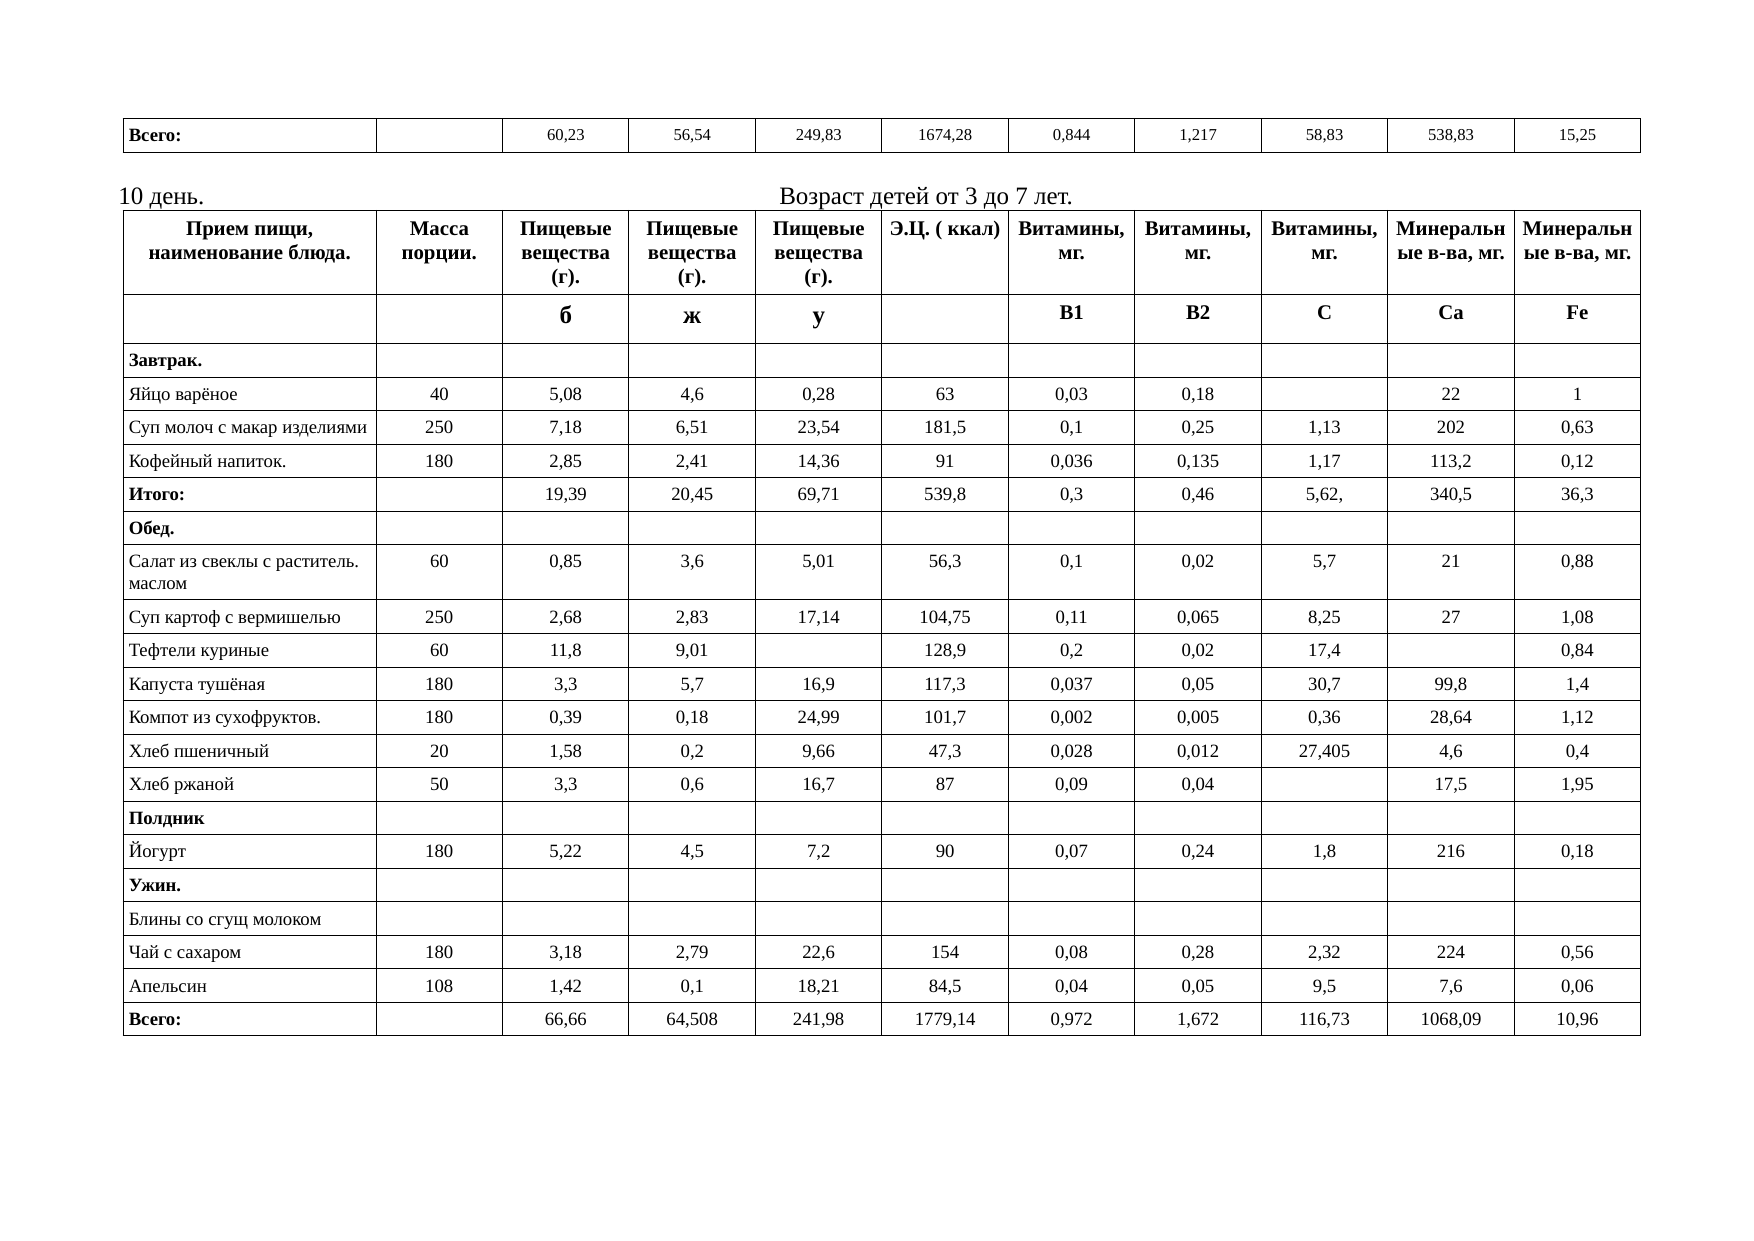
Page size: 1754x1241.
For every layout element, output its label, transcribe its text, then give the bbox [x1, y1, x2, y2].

table_cell 2,32 [1262, 936, 1387, 968]
table_cell 0,56 [1515, 936, 1640, 968]
table_cell Всего: [124, 119, 376, 152]
table_cell 40 [377, 378, 502, 410]
table_cell Блины со сгущ молоком [124, 902, 376, 935]
table_cell С [1262, 295, 1387, 343]
table_cell Салат из свеклы с раститель. маслом [124, 545, 376, 599]
table_cell [882, 902, 1008, 935]
table_cell 66,66 [503, 1003, 628, 1035]
table_cell 9,01 [629, 634, 755, 666]
table_cell [756, 902, 881, 935]
table_cell [1515, 869, 1640, 901]
table_cell 22 [1388, 378, 1514, 410]
table_cell 17,14 [756, 600, 881, 633]
table_cell Капуста тушёная [124, 668, 376, 700]
table_cell 2,41 [629, 445, 755, 477]
table_cell 241,98 [756, 1003, 881, 1035]
table_cell [503, 512, 628, 544]
table_cell [1135, 902, 1261, 935]
table_cell 0,005 [1135, 701, 1261, 733]
table_cell 22,6 [756, 936, 881, 968]
table_cell 4,6 [629, 378, 755, 410]
table_cell [629, 344, 755, 376]
table_cell [377, 478, 502, 511]
table_cell [503, 902, 628, 935]
table_cell 1,217 [1135, 119, 1261, 152]
table_cell 216 [1388, 835, 1514, 868]
table_cell 3,3 [503, 768, 628, 801]
table_cell Компот из сухофруктов. [124, 701, 376, 733]
table_cell 0,11 [1009, 600, 1134, 633]
table_cell [1262, 869, 1387, 901]
table_cell 16,9 [756, 668, 881, 700]
table_cell 10,96 [1515, 1003, 1640, 1035]
table_cell 0,08 [1009, 936, 1134, 968]
table_cell 116,73 [1262, 1003, 1387, 1035]
table_header Пищевые вещества (г). [629, 211, 755, 294]
table_cell 0,4 [1515, 735, 1640, 767]
table_cell 0,028 [1009, 735, 1134, 767]
table_cell 0,02 [1135, 634, 1261, 666]
table_cell 0,6 [629, 768, 755, 801]
table_cell 5,08 [503, 378, 628, 410]
table_cell 1,95 [1515, 768, 1640, 801]
table_cell 16,7 [756, 768, 881, 801]
table_cell Завтрак. [124, 344, 376, 376]
table_cell 9,66 [756, 735, 881, 767]
table_cell [503, 802, 628, 834]
table_cell 1 [1515, 378, 1640, 410]
table_cell Апельсин [124, 969, 376, 1002]
table_cell [377, 869, 502, 901]
table_cell [1388, 902, 1514, 935]
table_cell [503, 344, 628, 376]
table_cell Fe [1515, 295, 1640, 343]
table_cell [1388, 634, 1514, 666]
table_cell 538,83 [1388, 119, 1514, 152]
table_cell 7,18 [503, 411, 628, 443]
table_cell 0,002 [1009, 701, 1134, 733]
table_cell [1135, 512, 1261, 544]
table_cell [882, 512, 1008, 544]
table_cell 104,75 [882, 600, 1008, 633]
table_cell 6,51 [629, 411, 755, 443]
table_cell 0,28 [756, 378, 881, 410]
table_cell 30,7 [1262, 668, 1387, 700]
table_cell Тефтели куриные [124, 634, 376, 666]
table_cell [1388, 344, 1514, 376]
table_cell 0,06 [1515, 969, 1640, 1002]
table_cell 47,3 [882, 735, 1008, 767]
table_cell Йогурт [124, 835, 376, 868]
table_cell 69,71 [756, 478, 881, 511]
table_cell [1009, 344, 1134, 376]
table_cell [756, 869, 881, 901]
table_cell 0,18 [629, 701, 755, 733]
table_cell 5,7 [1262, 545, 1387, 599]
table_cell 20,45 [629, 478, 755, 511]
table_cell [377, 344, 502, 376]
table_cell 202 [1388, 411, 1514, 443]
table_cell 0,07 [1009, 835, 1134, 868]
table_header Масса порции. [377, 211, 502, 294]
table_cell 2,68 [503, 600, 628, 633]
table_cell 0,2 [1009, 634, 1134, 666]
table_cell 1,58 [503, 735, 628, 767]
table_cell [1515, 344, 1640, 376]
table_cell 0,3 [1009, 478, 1134, 511]
table_cell 91 [882, 445, 1008, 477]
table_cell [629, 512, 755, 544]
table_cell 1,12 [1515, 701, 1640, 733]
table_cell 117,3 [882, 668, 1008, 700]
table_cell Суп молоч с макар изделиями [124, 411, 376, 443]
table_cell [124, 295, 376, 343]
table_cell 3,3 [503, 668, 628, 700]
table_cell 1,17 [1262, 445, 1387, 477]
table_cell 128,9 [882, 634, 1008, 666]
table_cell 181,5 [882, 411, 1008, 443]
table_cell 1,4 [1515, 668, 1640, 700]
table_header Витамины, мг. [1009, 211, 1134, 294]
table_cell 21 [1388, 545, 1514, 599]
table_cell [1009, 869, 1134, 901]
table_cell [756, 634, 881, 666]
table_cell 2,83 [629, 600, 755, 633]
table_cell 2,79 [629, 936, 755, 968]
table_cell Обед. [124, 512, 376, 544]
table_cell [882, 869, 1008, 901]
table_cell 0,28 [1135, 936, 1261, 968]
table_cell 1,42 [503, 969, 628, 1002]
table_cell [377, 1003, 502, 1035]
table_cell 60,23 [503, 119, 628, 152]
table_cell В2 [1135, 295, 1261, 343]
table_header Витамины, мг. [1262, 211, 1387, 294]
table_cell 60 [377, 634, 502, 666]
table_cell 0,012 [1135, 735, 1261, 767]
table_cell Итого: [124, 478, 376, 511]
table_cell 0,037 [1009, 668, 1134, 700]
table_cell [1262, 378, 1387, 410]
table_cell [1009, 512, 1134, 544]
table_cell [1262, 768, 1387, 801]
table_cell 224 [1388, 936, 1514, 968]
table_cell Всего: [124, 1003, 376, 1035]
table_cell [1388, 802, 1514, 834]
table_cell 250 [377, 411, 502, 443]
table_cell [377, 902, 502, 935]
table_cell 15,25 [1515, 119, 1640, 152]
table_cell [1135, 869, 1261, 901]
table_cell 0,24 [1135, 835, 1261, 868]
table_cell 63 [882, 378, 1008, 410]
table_cell 60 [377, 545, 502, 599]
table_cell 180 [377, 668, 502, 700]
table_cell ж [629, 295, 755, 343]
table_cell 18,21 [756, 969, 881, 1002]
table_cell 0,09 [1009, 768, 1134, 801]
table_cell 5,7 [629, 668, 755, 700]
table_cell 56,54 [629, 119, 755, 152]
table_header Пищевые вещества (г). [756, 211, 881, 294]
table_cell [629, 869, 755, 901]
table_header Прием пищи, наименование блюда. [124, 211, 376, 294]
table_cell [377, 295, 502, 343]
table_cell 4,6 [1388, 735, 1514, 767]
table_cell 0,844 [1009, 119, 1134, 152]
table_cell В1 [1009, 295, 1134, 343]
table_cell Хлеб пшеничный [124, 735, 376, 767]
table_cell [503, 869, 628, 901]
table_cell 4,5 [629, 835, 755, 868]
table_cell 108 [377, 969, 502, 1002]
table_cell 9,5 [1262, 969, 1387, 1002]
table_cell 19,39 [503, 478, 628, 511]
table_cell 0,1 [1009, 545, 1134, 599]
table_cell [1262, 902, 1387, 935]
table_cell 7,6 [1388, 969, 1514, 1002]
table_cell 180 [377, 445, 502, 477]
table_cell 154 [882, 936, 1008, 968]
table_cell 1,13 [1262, 411, 1387, 443]
table_cell 180 [377, 835, 502, 868]
table_cell 0,2 [629, 735, 755, 767]
table_cell 0,972 [1009, 1003, 1134, 1035]
table_cell [1009, 802, 1134, 834]
table_cell 1,08 [1515, 600, 1640, 633]
table_cell 36,3 [1515, 478, 1640, 511]
table_cell 0,05 [1135, 969, 1261, 1002]
table_cell 0,12 [1515, 445, 1640, 477]
table_cell [1009, 902, 1134, 935]
table_cell 87 [882, 768, 1008, 801]
table_cell 0,03 [1009, 378, 1134, 410]
table_cell [1388, 869, 1514, 901]
table_cell 90 [882, 835, 1008, 868]
table_cell [1262, 344, 1387, 376]
table_cell 0,39 [503, 701, 628, 733]
text 10 день. Возраст детей от 3 до 7 лет. [118, 181, 1636, 210]
table_cell [377, 802, 502, 834]
table_cell 1068,09 [1388, 1003, 1514, 1035]
table_cell у [756, 295, 881, 343]
table_header Витамины, мг. [1135, 211, 1261, 294]
table_cell 0,36 [1262, 701, 1387, 733]
table_cell [882, 802, 1008, 834]
table_cell 58,83 [1262, 119, 1387, 152]
table_cell 113,2 [1388, 445, 1514, 477]
table_cell 0,84 [1515, 634, 1640, 666]
table_cell 0,63 [1515, 411, 1640, 443]
table_cell 0,88 [1515, 545, 1640, 599]
table_cell [1515, 512, 1640, 544]
table_cell [1262, 802, 1387, 834]
table_cell Хлеб ржаной [124, 768, 376, 801]
table_cell 340,5 [1388, 478, 1514, 511]
table_cell 17,5 [1388, 768, 1514, 801]
table_cell 5,62, [1262, 478, 1387, 511]
table_cell Яйцо варёное [124, 378, 376, 410]
table_cell 17,4 [1262, 634, 1387, 666]
table_cell [1135, 344, 1261, 376]
table_cell Суп картоф с вермишелью [124, 600, 376, 633]
table_cell 101,7 [882, 701, 1008, 733]
table_cell 20 [377, 735, 502, 767]
table_cell 24,99 [756, 701, 881, 733]
table_cell 27 [1388, 600, 1514, 633]
table_cell [1515, 902, 1640, 935]
table_cell [629, 902, 755, 935]
table_cell 3,18 [503, 936, 628, 968]
table_cell 0,1 [629, 969, 755, 1002]
table_cell 0,25 [1135, 411, 1261, 443]
table_cell 1674,28 [882, 119, 1008, 152]
table_cell 99,8 [1388, 668, 1514, 700]
table_cell 0,18 [1515, 835, 1640, 868]
table_cell 3,6 [629, 545, 755, 599]
table_cell 0,85 [503, 545, 628, 599]
table_header Минеральные в-ва, мг. [1515, 211, 1640, 294]
table_cell 539,8 [882, 478, 1008, 511]
table_cell [629, 802, 755, 834]
table_cell 250 [377, 600, 502, 633]
table_cell 23,54 [756, 411, 881, 443]
table_cell 0,04 [1135, 768, 1261, 801]
table_cell 28,64 [1388, 701, 1514, 733]
table_cell 84,5 [882, 969, 1008, 1002]
table_cell 5,01 [756, 545, 881, 599]
table_header Минеральные в-ва, мг. [1388, 211, 1514, 294]
table_cell 180 [377, 936, 502, 968]
table_cell 5,22 [503, 835, 628, 868]
table_cell [1515, 802, 1640, 834]
table_cell Ужин. [124, 869, 376, 901]
table_cell 249,83 [756, 119, 881, 152]
table_cell Чай с сахаром [124, 936, 376, 968]
table_cell 0,1 [1009, 411, 1134, 443]
table_cell 11,8 [503, 634, 628, 666]
table_header Э.Ц. ( ккал) [882, 211, 1008, 294]
table_cell [882, 295, 1008, 343]
table_cell б [503, 295, 628, 343]
table_cell [756, 802, 881, 834]
table_cell [1388, 512, 1514, 544]
table_cell 180 [377, 701, 502, 733]
table_cell 2,85 [503, 445, 628, 477]
table_cell [882, 344, 1008, 376]
table_cell 0,135 [1135, 445, 1261, 477]
table_cell 0,18 [1135, 378, 1261, 410]
table_cell 0,05 [1135, 668, 1261, 700]
table_cell Полдник [124, 802, 376, 834]
table_cell 50 [377, 768, 502, 801]
table_cell 0,036 [1009, 445, 1134, 477]
table_cell 27,405 [1262, 735, 1387, 767]
table_cell 64,508 [629, 1003, 755, 1035]
table_cell 1,8 [1262, 835, 1387, 868]
table_cell Кофейный напиток. [124, 445, 376, 477]
table_cell [1262, 512, 1387, 544]
table_cell [1135, 802, 1261, 834]
table_cell [756, 344, 881, 376]
table_header Пищевые вещества (г). [503, 211, 628, 294]
table_cell 1779,14 [882, 1003, 1008, 1035]
table_cell 56,3 [882, 545, 1008, 599]
table_cell 8,25 [1262, 600, 1387, 633]
table_cell 1,672 [1135, 1003, 1261, 1035]
table_cell 14,36 [756, 445, 881, 477]
table_cell 0,04 [1009, 969, 1134, 1002]
table_cell 7,2 [756, 835, 881, 868]
table_cell 0,065 [1135, 600, 1261, 633]
table_cell Са [1388, 295, 1514, 343]
table_cell [377, 512, 502, 544]
table_cell [377, 119, 502, 152]
table_cell 0,02 [1135, 545, 1261, 599]
table_cell [756, 512, 881, 544]
table_cell 0,46 [1135, 478, 1261, 511]
